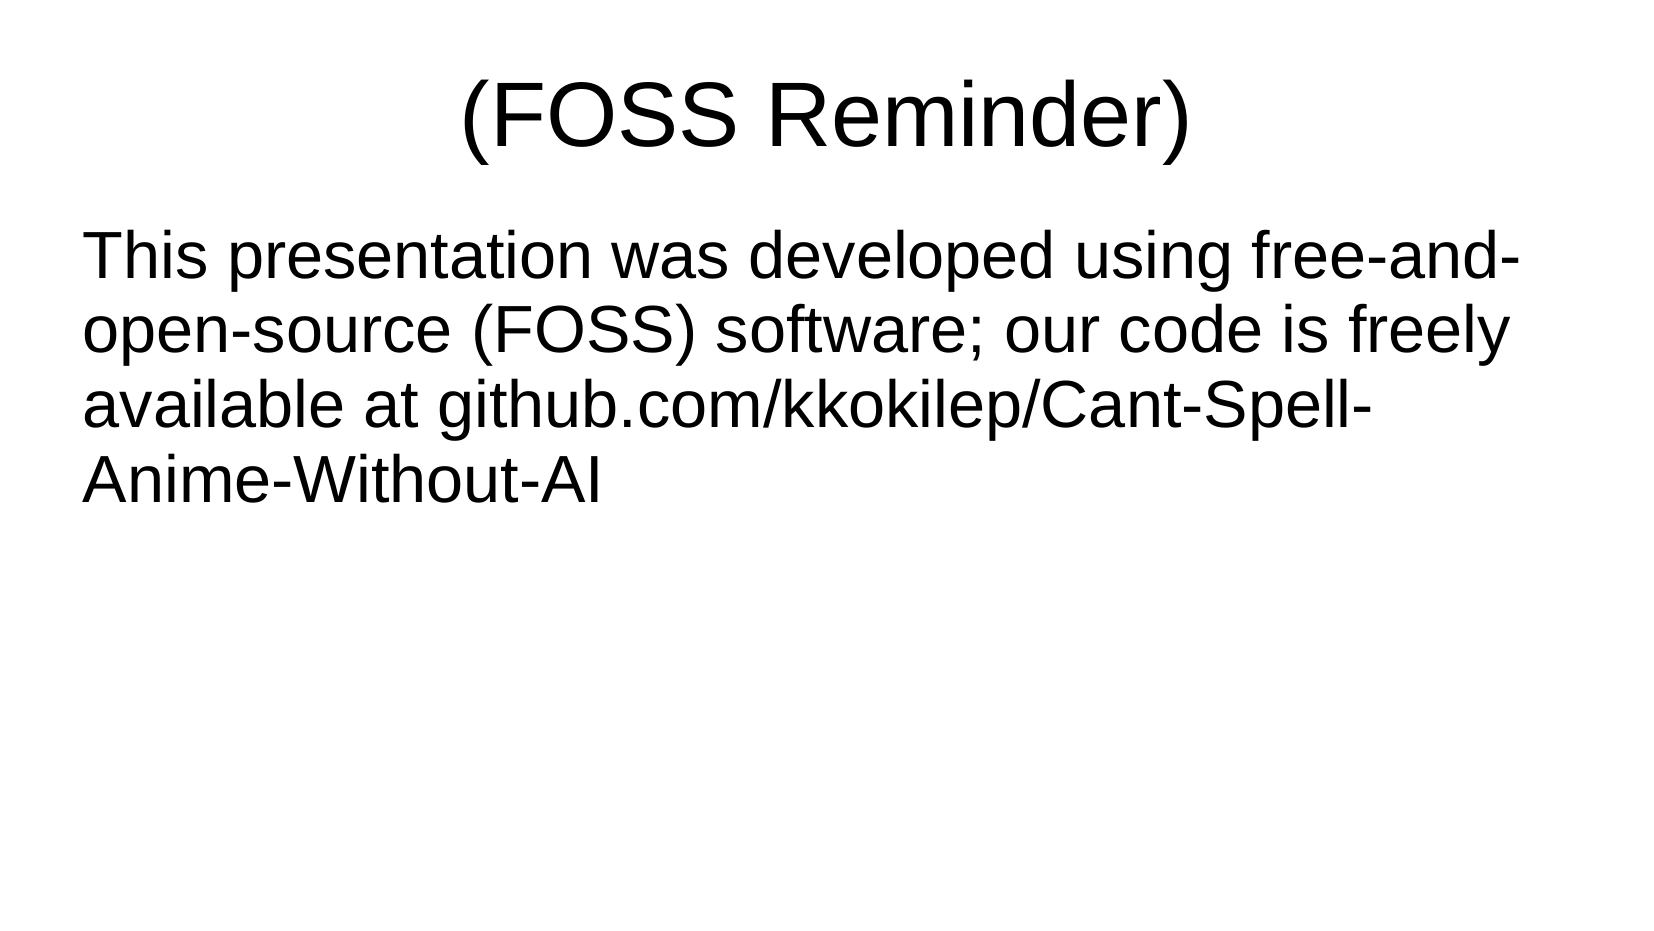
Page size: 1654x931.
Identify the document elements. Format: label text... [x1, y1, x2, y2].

list This presentation was developed using free-and-open-source (FOSS) software; our code is freely available at github.com/kkokilep/Cant-Spell-Anime-Without-AI [82, 217, 1571, 758]
title (FOSS Reminder) [82, 37, 1571, 193]
